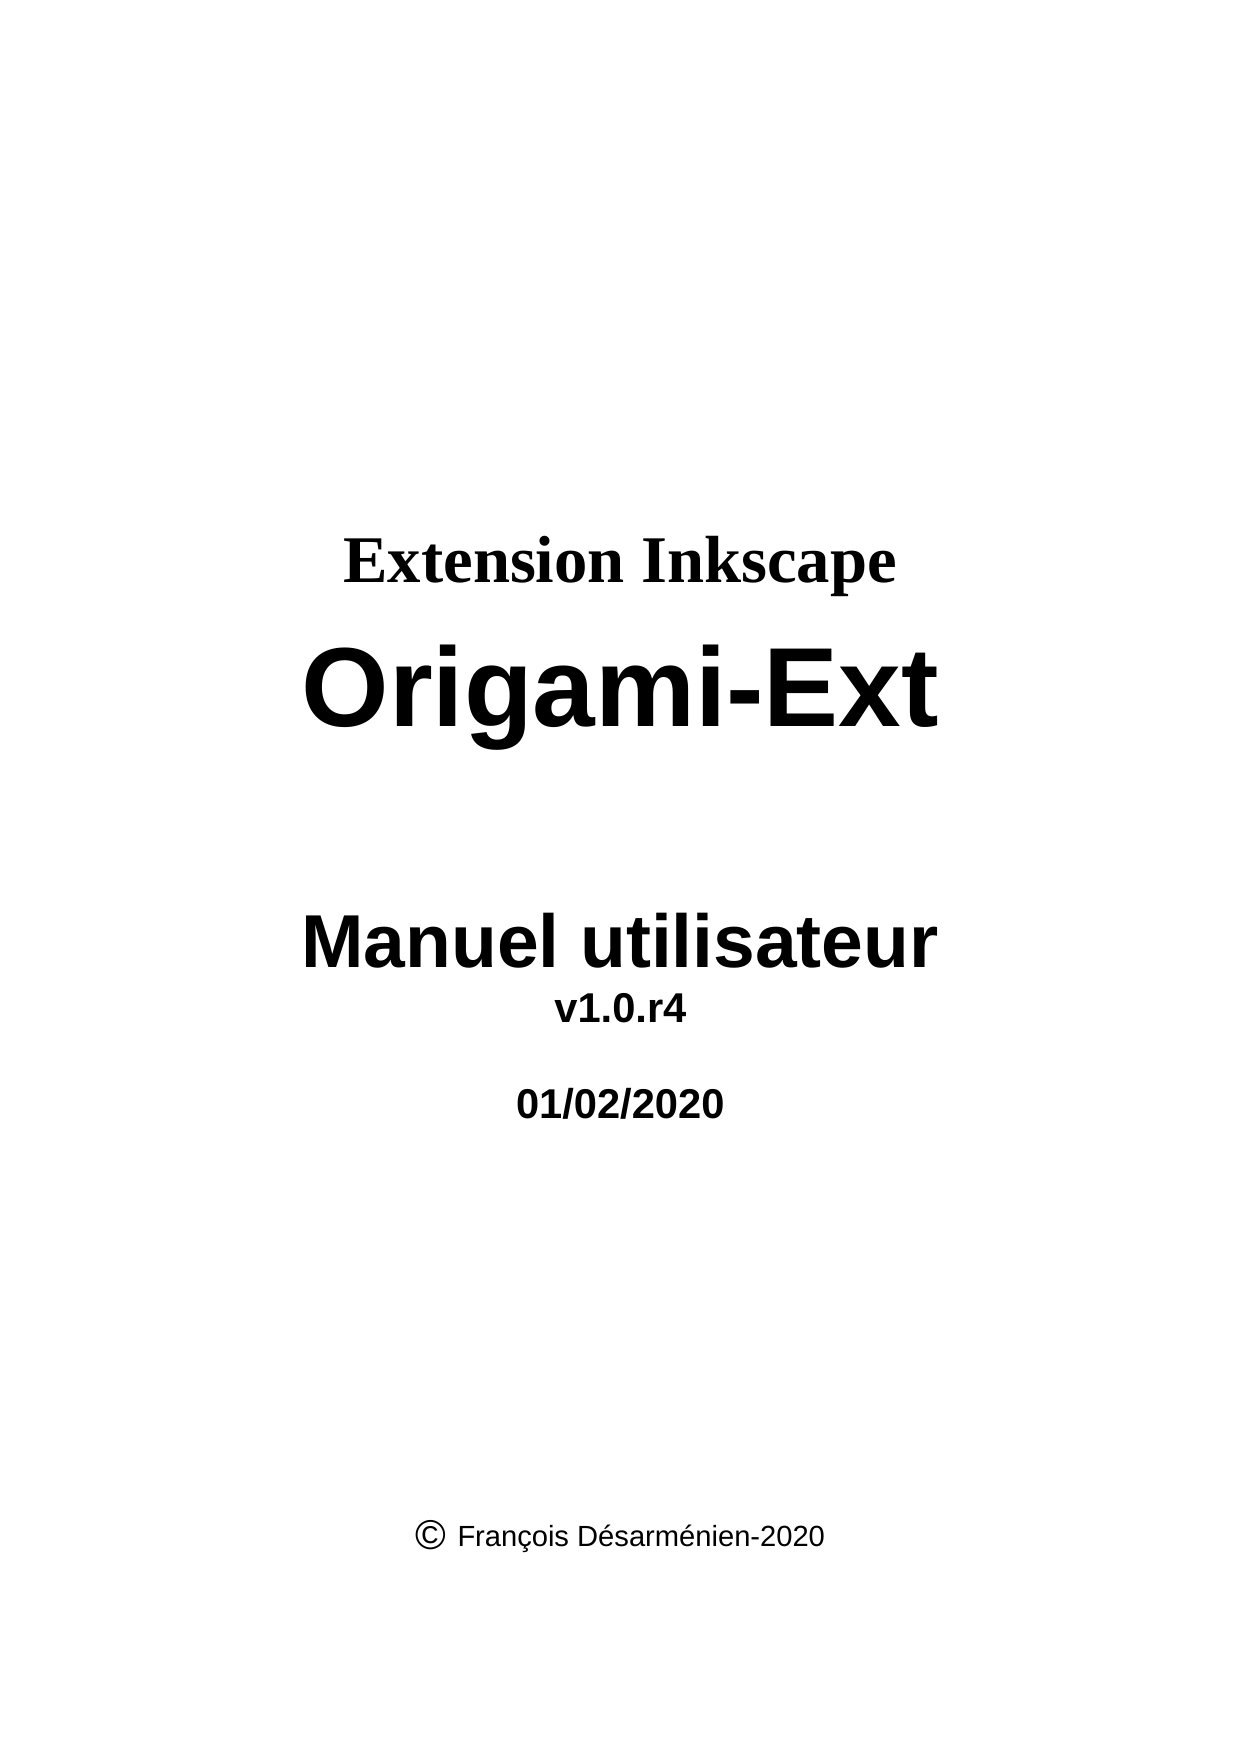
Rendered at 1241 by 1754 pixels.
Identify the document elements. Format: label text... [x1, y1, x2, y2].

text 01/02/2020 [88, 1079, 1152, 1127]
text Extension Inkscape [88, 521, 1152, 597]
text v1.0.r4 [88, 983, 1152, 1031]
text © François Désarménien-2020 [88, 1510, 1152, 1558]
text Origami-Ext [88, 621, 1152, 750]
text Manuel utilisateur [88, 897, 1152, 983]
